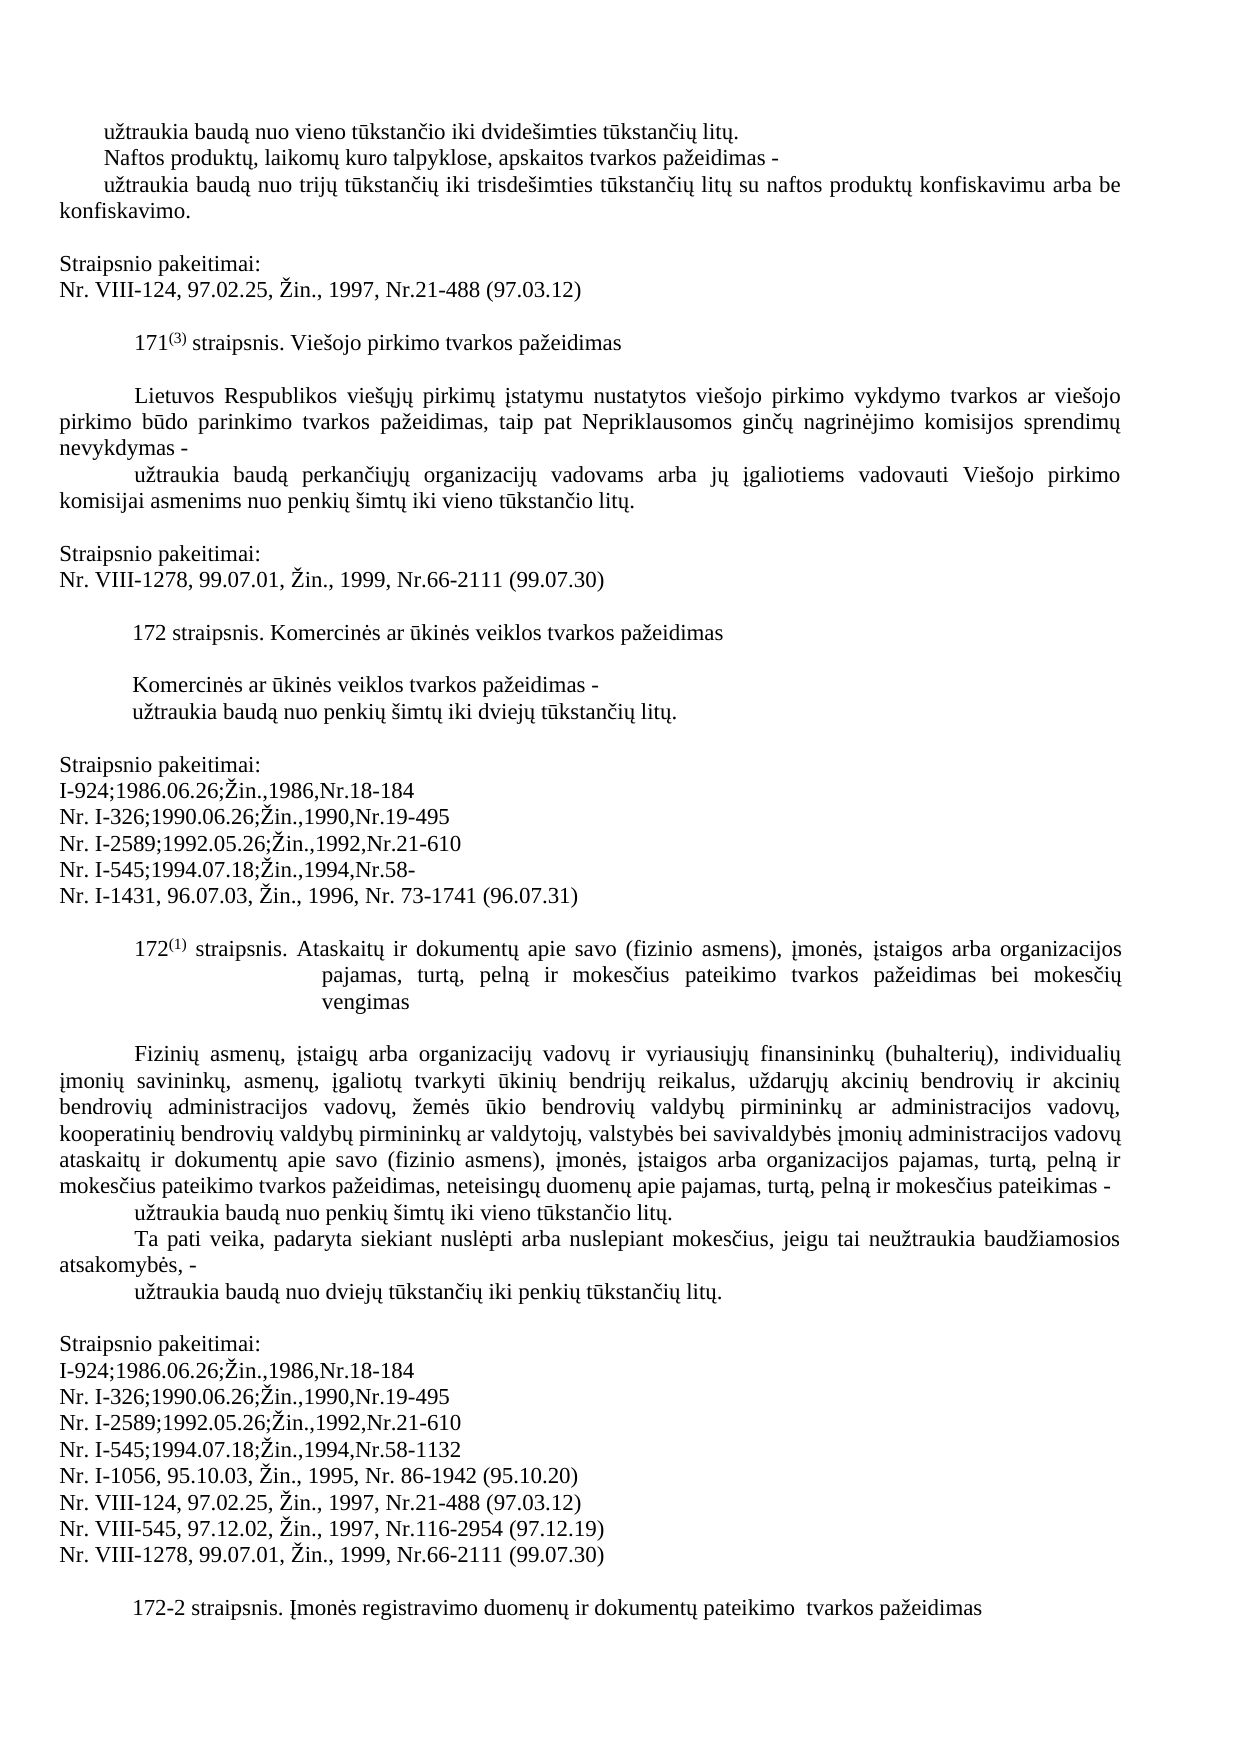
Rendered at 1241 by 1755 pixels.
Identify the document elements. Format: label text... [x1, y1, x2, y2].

text užtraukia baudą nuo penkių šimtų iki vieno tūkstančio litų. [59, 1199, 1122, 1225]
text Naftos produktų, laikomų kuro talpyklose, apskaitos tvarkos pažeidimas - [59, 144, 1122, 171]
text Nr. VIII-124, 97.02.25, Žin., 1997, Nr.21-488 (97.03.12) [59, 276, 1122, 303]
text Straipsnio pakeitimai: [59, 250, 1122, 276]
text Straipsnio pakeitimai: [59, 1330, 1122, 1357]
text užtraukia baudą nuo trijų tūkstančių iki trisdešimties tūkstančių litų su naftos produktų konfiskavimu arba be konfiskavimo. [59, 171, 1122, 223]
text Nr. I-545;1994.07.18;Žin.,1994,Nr.58-1132 [59, 1436, 1122, 1462]
text 172 straipsnis. Komercinės ar ūkinės veiklos tvarkos pažeidimas [59, 619, 1122, 645]
text Komercinės ar ūkinės veiklos tvarkos pažeidimas - [59, 672, 1122, 698]
text užtraukia baudą nuo penkių šimtų iki dviejų tūkstančių litų. [59, 698, 1122, 724]
text Nr. I-326;1990.06.26;Žin.,1990,Nr.19-495 [59, 803, 1122, 830]
text Nr. VIII-545, 97.12.02, Žin., 1997, Nr.116-2954 (97.12.19) [59, 1515, 1122, 1541]
text Nr. I-1056, 95.10.03, Žin., 1995, Nr. 86-1942 (95.10.20) [59, 1462, 1122, 1488]
text Nr. VIII-124, 97.02.25, Žin., 1997, Nr.21-488 (97.03.12) [59, 1488, 1122, 1515]
text I-924;1986.06.26;Žin.,1986,Nr.18-184 [59, 777, 1122, 803]
text užtraukia baudą nuo dviejų tūkstančių iki penkių tūkstančių litų. [59, 1278, 1122, 1304]
text Nr. VIII-1278, 99.07.01, Žin., 1999, Nr.66-2111 (99.07.30) [59, 566, 1122, 592]
text Nr. I-1431, 96.07.03, Žin., 1996, Nr. 73-1741 (96.07.31) [59, 882, 1122, 909]
text užtraukia baudą perkančiųjų organizacijų vadovams arba jų įgaliotiems vadovauti Viešojo pirkimo komisijai asmenims nuo penkių šimtų iki vieno tūkstančio litų. [59, 461, 1122, 513]
text Nr. I-326;1990.06.26;Žin.,1990,Nr.19-495 [59, 1383, 1122, 1409]
text Nr. I-2589;1992.05.26;Žin.,1992,Nr.21-610 [59, 1409, 1122, 1436]
text Nr. VIII-1278, 99.07.01, Žin., 1999, Nr.66-2111 (99.07.30) [59, 1541, 1122, 1568]
text 171(3) straipsnis. Viešojo pirkimo tvarkos pažeidimas [59, 329, 1122, 355]
text užtraukia baudą nuo vieno tūkstančio iki dvidešimties tūkstančių litų. [59, 118, 1122, 144]
text 172-2 straipsnis. Įmonės registravimo duomenų ir dokumentų pateikimo tvarkos pažeidimas [59, 1594, 1122, 1620]
text Straipsnio pakeitimai: [59, 751, 1122, 777]
text Fizinių asmenų, įstaigų arba organizacijų vadovų ir vyriausiųjų finansininkų (buhalterių), individualių įmonių savininkų, asmenų, įgaliotų tvarkyti ūkinių bendrijų reikalus, uždarųjų akcinių bendrovių ir akcinių bendrovių administracijos vadovų, žemės ūkio bendrovių valdybų pirmininkų ar administracijos vadovų, kooperatinių bendrovių valdybų pirmininkų ar valdytojų, valstybės bei savivaldybės įmonių administracijos vadovų ataskaitų ir dokumentų apie savo (fizinio asmens), įmonės, įstaigos arba organizacijos pajamas, turtą, pelną ir mokesčius pateikimo tvarkos pažeidimas, neteisingų duomenų apie pajamas, turtą, pelną ir mokesčius pateikimas - [59, 1041, 1122, 1199]
text Nr. I-545;1994.07.18;Žin.,1994,Nr.58- [59, 856, 1122, 882]
text Straipsnio pakeitimai: [59, 540, 1122, 566]
text Ta pati veika, padaryta siekiant nuslėpti arba nuslepiant mokesčius, jeigu tai neužtraukia baudžiamosios atsakomybės, - [59, 1225, 1122, 1278]
text I-924;1986.06.26;Žin.,1986,Nr.18-184 [59, 1357, 1122, 1383]
text Lietuvos Respublikos viešųjų pirkimų įstatymu nustatytos viešojo pirkimo vykdymo tvarkos ar viešojo pirkimo būdo parinkimo tvarkos pažeidimas, taip pat Nepriklausomos ginčų nagrinėjimo komisijos sprendimų nevykdymas - [59, 382, 1122, 461]
text Nr. I-2589;1992.05.26;Žin.,1992,Nr.21-610 [59, 830, 1122, 856]
text 172(1) straipsnis. Ataskaitų ir dokumentų apie savo (fizinio asmens), įmonės, įstaigos arba organizacijos pajamas, turtą, pelną ir mokesčius pateikimo tvarkos pažeidimas bei mokesčių vengimas [134, 935, 1122, 1014]
